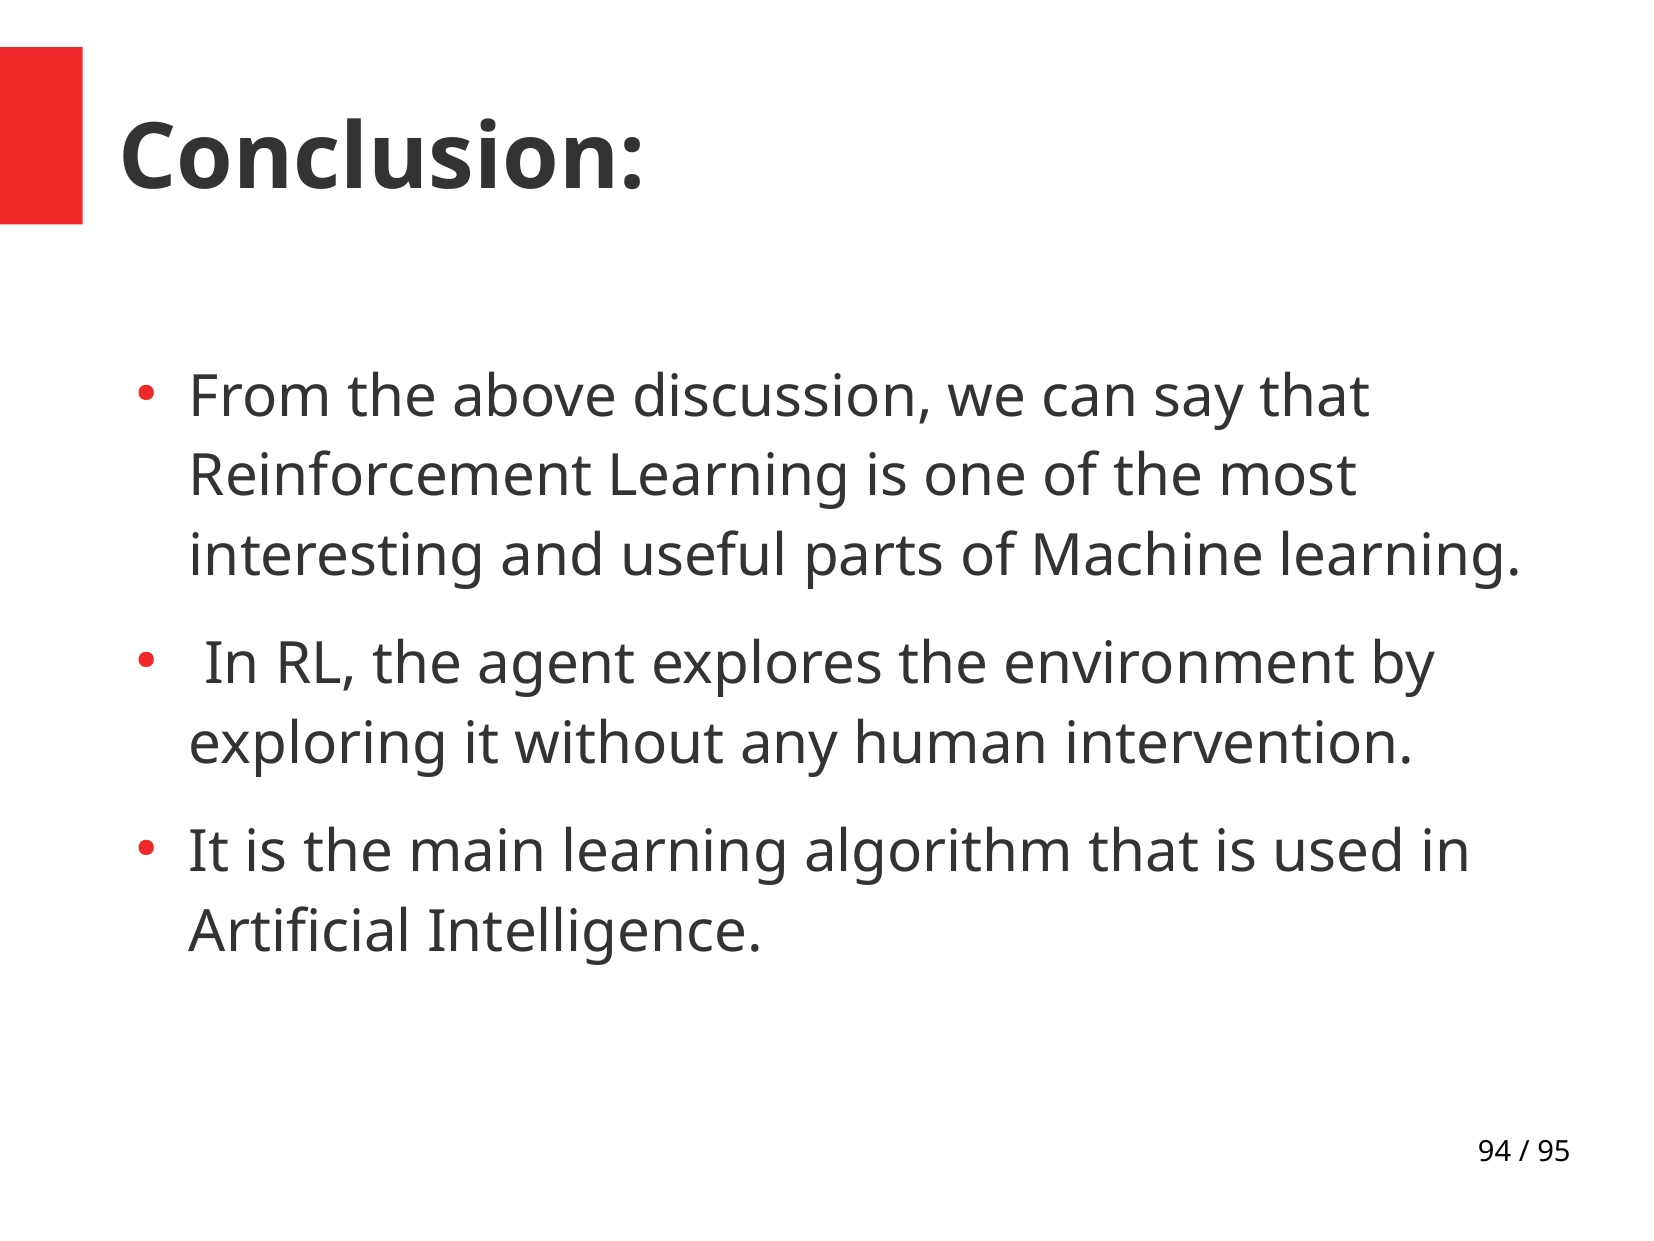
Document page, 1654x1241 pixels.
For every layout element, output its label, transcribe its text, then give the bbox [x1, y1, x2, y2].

title Conclusion: [118, 49, 1571, 257]
list From the above discussion, we can say that Reinforcement Learning is one of the most interesting and useful parts of Machine learning. In RL, the agent explores the environment by exploring it without any human intervention. It is the main learning algorithm that is used in Artificial Intelligence. [118, 354, 1536, 1074]
